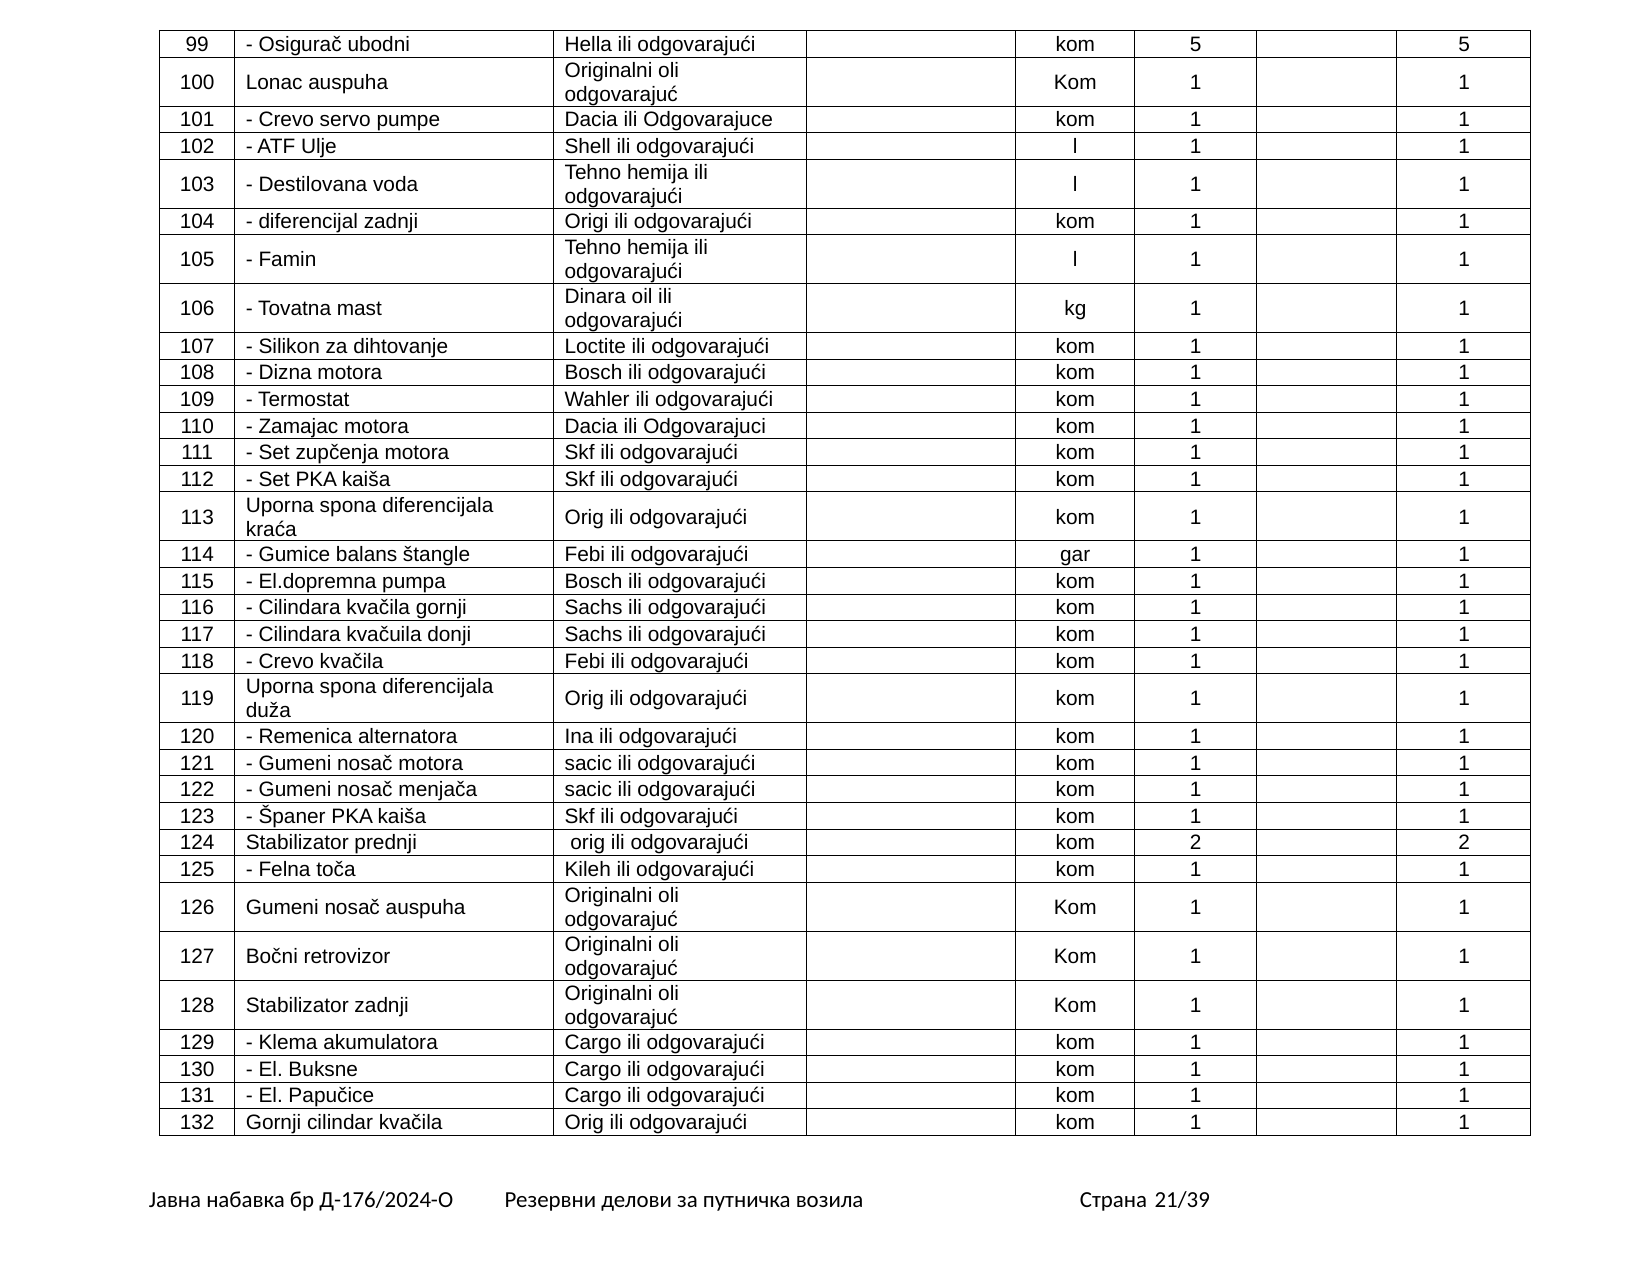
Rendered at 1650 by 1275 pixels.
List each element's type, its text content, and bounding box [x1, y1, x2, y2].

table_cell 1 [1397, 492, 1530, 540]
table_cell [1257, 466, 1396, 491]
table_cell kom [1016, 1056, 1134, 1082]
table_cell [1257, 568, 1396, 593]
table_cell 117 [160, 621, 234, 647]
table_cell [807, 856, 1015, 882]
table_cell [1257, 133, 1396, 159]
table_cell 1 [1135, 981, 1256, 1028]
table_cell Tehno hemija ili odgovarajući [554, 235, 806, 283]
table_cell kom [1016, 830, 1134, 855]
table_cell [807, 360, 1015, 385]
table_cell 1 [1397, 595, 1530, 620]
table_cell [1257, 107, 1396, 132]
table_cell [1257, 333, 1396, 359]
table_cell [1257, 492, 1396, 540]
table_cell 1 [1397, 333, 1530, 359]
table_cell [807, 1030, 1015, 1055]
table_cell [1257, 1030, 1396, 1055]
table_cell l [1016, 133, 1134, 159]
table_cell kom [1016, 492, 1134, 540]
table_cell [1257, 31, 1396, 57]
table_cell kom [1016, 648, 1134, 673]
table_cell 1 [1397, 1056, 1530, 1082]
table_cell 1 [1397, 1030, 1530, 1055]
table_cell [1257, 750, 1396, 775]
table_cell 1 [1397, 58, 1530, 106]
table_cell 114 [160, 541, 234, 567]
table_cell [807, 648, 1015, 673]
table_cell 1 [1135, 1056, 1256, 1082]
table_cell 1 [1135, 674, 1256, 722]
table_cell 1 [1135, 235, 1256, 283]
table_cell [1257, 981, 1396, 1028]
table_cell Originalni oli odgovarajuć [554, 981, 806, 1028]
table_cell [807, 386, 1015, 412]
table_cell 1 [1397, 541, 1530, 567]
table_cell [807, 333, 1015, 359]
table_cell Orig ili odgovarajući [554, 492, 806, 540]
table_cell kom [1016, 568, 1134, 593]
table_cell kom [1016, 439, 1134, 465]
table_cell Bosch ili odgovarajući [554, 360, 806, 385]
table_cell [807, 568, 1015, 593]
table_cell Uporna spona diferencijala kraća [235, 492, 553, 540]
table_cell 1 [1135, 333, 1256, 359]
table_cell [807, 621, 1015, 647]
table_cell [807, 58, 1015, 106]
table_cell Tehno hemija ili odgovarajući [554, 160, 806, 208]
table_cell kom [1016, 209, 1134, 234]
table_cell orig ili odgovarajući [554, 830, 806, 855]
table_cell 119 [160, 674, 234, 722]
table_cell - El. Papučice [235, 1083, 553, 1108]
table_cell kom [1016, 413, 1134, 438]
table_cell - Klema akumulatora [235, 1030, 553, 1055]
table_cell [1257, 674, 1396, 722]
table_cell kom [1016, 1109, 1134, 1135]
table_cell Dacia ili Odgovarajuci [554, 413, 806, 438]
table_cell [807, 803, 1015, 828]
table_cell - Remenica alternatora [235, 723, 553, 749]
table_cell [807, 466, 1015, 491]
table_cell 105 [160, 235, 234, 283]
table_cell 1 [1135, 776, 1256, 802]
table_cell [807, 209, 1015, 234]
table_cell kom [1016, 595, 1134, 620]
table_cell - Destilovana voda [235, 160, 553, 208]
table_cell Febi ili odgovarajući [554, 541, 806, 567]
table_cell [807, 439, 1015, 465]
table_cell kom [1016, 776, 1134, 802]
table_cell 103 [160, 160, 234, 208]
table_cell Orig ili odgovarajući [554, 674, 806, 722]
table_cell 1 [1135, 133, 1256, 159]
table_cell - Španer PKA kaiša [235, 803, 553, 828]
table_cell Kom [1016, 932, 1134, 979]
table_cell [807, 595, 1015, 620]
table_cell 128 [160, 981, 234, 1028]
table_cell 1 [1135, 568, 1256, 593]
table_cell Stabilizator zadnji [235, 981, 553, 1028]
table_cell Dinara oil ili odgovarajući [554, 284, 806, 332]
table_cell [807, 1083, 1015, 1108]
table_cell - El. Buksne [235, 1056, 553, 1082]
table_cell [1257, 776, 1396, 802]
table_cell 104 [160, 209, 234, 234]
table_cell kom [1016, 107, 1134, 132]
table_cell - Famin [235, 235, 553, 283]
table_cell [807, 541, 1015, 567]
table_cell sacic ili odgovarajući [554, 776, 806, 802]
table_cell 1 [1135, 648, 1256, 673]
table_cell 1 [1135, 1030, 1256, 1055]
table_cell 109 [160, 386, 234, 412]
table_cell 1 [1397, 386, 1530, 412]
table_cell [807, 883, 1015, 931]
table_cell 121 [160, 750, 234, 775]
table_cell kom [1016, 723, 1134, 749]
table_cell Lonac auspuha [235, 58, 553, 106]
table_cell l [1016, 160, 1134, 208]
table_cell [807, 981, 1015, 1028]
table_cell - Dizna motora [235, 360, 553, 385]
table_cell - Zamajac motora [235, 413, 553, 438]
table_cell kom [1016, 1030, 1134, 1055]
table_cell 1 [1135, 803, 1256, 828]
table_cell 129 [160, 1030, 234, 1055]
table_cell Kom [1016, 981, 1134, 1028]
table_cell kom [1016, 360, 1134, 385]
table_cell 1 [1397, 674, 1530, 722]
table_cell [807, 776, 1015, 802]
table_cell Bosch ili odgovarajući [554, 568, 806, 593]
table_cell 125 [160, 856, 234, 882]
table_cell Febi ili odgovarajući [554, 648, 806, 673]
table_cell 1 [1135, 621, 1256, 647]
table_cell [1257, 648, 1396, 673]
table_cell 132 [160, 1109, 234, 1135]
table_cell [1257, 723, 1396, 749]
table_cell 126 [160, 883, 234, 931]
table_cell [807, 107, 1015, 132]
table_cell Skf ili odgovarajući [554, 466, 806, 491]
table_cell Shell ili odgovarajući [554, 133, 806, 159]
table_cell 1 [1397, 981, 1530, 1028]
table_cell 101 [160, 107, 234, 132]
table_cell kom [1016, 1083, 1134, 1108]
table_cell 1 [1135, 466, 1256, 491]
table_cell - Gumeni nosač menjača [235, 776, 553, 802]
table_cell [1257, 595, 1396, 620]
table_cell [1257, 883, 1396, 931]
table_cell [1257, 439, 1396, 465]
table_cell Ina ili odgovarajući [554, 723, 806, 749]
table_cell kom [1016, 31, 1134, 57]
table_cell 1 [1397, 856, 1530, 882]
table_cell 1 [1397, 750, 1530, 775]
table_cell [807, 31, 1015, 57]
table_cell 1 [1397, 133, 1530, 159]
table_cell 1 [1135, 360, 1256, 385]
table_cell 1 [1397, 235, 1530, 283]
table_cell 1 [1135, 883, 1256, 931]
table_cell 124 [160, 830, 234, 855]
table_cell 102 [160, 133, 234, 159]
table_cell l [1016, 235, 1134, 283]
table_cell [1257, 856, 1396, 882]
table_cell Loctite ili odgovarajući [554, 333, 806, 359]
table_cell [1257, 932, 1396, 979]
table_cell - ATF Ulje [235, 133, 553, 159]
table_cell kom [1016, 803, 1134, 828]
table_cell 100 [160, 58, 234, 106]
table_cell 1 [1135, 541, 1256, 567]
table_cell Stabilizator prednji [235, 830, 553, 855]
table_cell 1 [1397, 439, 1530, 465]
table_cell kom [1016, 333, 1134, 359]
table_cell - Set zupčenja motora [235, 439, 553, 465]
table_cell kom [1016, 674, 1134, 722]
table_cell - El.dopremna pumpa [235, 568, 553, 593]
table_cell - Crevo kvačila [235, 648, 553, 673]
table_cell [1257, 541, 1396, 567]
table_cell 1 [1135, 492, 1256, 540]
table_cell 131 [160, 1083, 234, 1108]
table_cell - Silikon za dihtovanje [235, 333, 553, 359]
table_cell - Tovatna mast [235, 284, 553, 332]
table_cell - Set PKA kaiša [235, 466, 553, 491]
table_cell [807, 235, 1015, 283]
table_cell 1 [1397, 803, 1530, 828]
table_cell Skf ili odgovarajući [554, 803, 806, 828]
table_cell [1257, 360, 1396, 385]
table_cell 127 [160, 932, 234, 979]
table_cell - Gumice balans štangle [235, 541, 553, 567]
table_cell 1 [1135, 209, 1256, 234]
table_cell [1257, 830, 1396, 855]
table_cell 113 [160, 492, 234, 540]
table_cell [807, 750, 1015, 775]
table_cell Dacia ili Odgovarajuce [554, 107, 806, 132]
table_cell Gumeni nosač auspuha [235, 883, 553, 931]
table_cell 1 [1135, 439, 1256, 465]
table_cell Bočni retrovizor [235, 932, 553, 979]
table_cell [807, 830, 1015, 855]
table_cell Cargo ili odgovarajući [554, 1056, 806, 1082]
table_cell kom [1016, 750, 1134, 775]
table_cell 1 [1397, 1083, 1530, 1108]
table_cell 1 [1135, 160, 1256, 208]
table_cell - diferencijal zadnji [235, 209, 553, 234]
table_cell 108 [160, 360, 234, 385]
table_cell 1 [1135, 386, 1256, 412]
table_cell Hella ili odgovarajući [554, 31, 806, 57]
table_cell 1 [1397, 466, 1530, 491]
table_cell [807, 674, 1015, 722]
table_cell Kileh ili odgovarajući [554, 856, 806, 882]
table_cell 1 [1397, 160, 1530, 208]
table_cell 1 [1135, 284, 1256, 332]
table_cell 1 [1135, 107, 1256, 132]
table_cell [807, 133, 1015, 159]
table_cell 1 [1397, 932, 1530, 979]
table_cell [807, 723, 1015, 749]
table_cell Skf ili odgovarajući [554, 439, 806, 465]
table_cell Uporna spona diferencijala duža [235, 674, 553, 722]
table_cell 112 [160, 466, 234, 491]
table_cell 122 [160, 776, 234, 802]
table_cell Kom [1016, 883, 1134, 931]
table_cell 1 [1135, 1109, 1256, 1135]
table_cell 106 [160, 284, 234, 332]
table_cell [1257, 235, 1396, 283]
table_cell Sachs ili odgovarajući [554, 595, 806, 620]
table_cell 1 [1135, 413, 1256, 438]
table_cell [1257, 386, 1396, 412]
table_cell [807, 1109, 1015, 1135]
table_cell sacic ili odgovarajući [554, 750, 806, 775]
table_cell 130 [160, 1056, 234, 1082]
table_cell Orig ili odgovarajući [554, 1109, 806, 1135]
table_cell 115 [160, 568, 234, 593]
table_cell 1 [1135, 932, 1256, 979]
table_cell [1257, 621, 1396, 647]
table_cell kom [1016, 386, 1134, 412]
table_cell 111 [160, 439, 234, 465]
table_cell - Osigurač ubodni [235, 31, 553, 57]
table_cell 1 [1397, 776, 1530, 802]
table_cell Kom [1016, 58, 1134, 106]
table_cell [807, 413, 1015, 438]
table_cell [807, 284, 1015, 332]
table_cell kg [1016, 284, 1134, 332]
table_cell 1 [1397, 568, 1530, 593]
table_cell - Cilindara kvačila gornji [235, 595, 553, 620]
table_cell 1 [1135, 750, 1256, 775]
table_cell Cargo ili odgovarajući [554, 1083, 806, 1108]
table_cell Cargo ili odgovarajući [554, 1030, 806, 1055]
table_cell 110 [160, 413, 234, 438]
table_cell 116 [160, 595, 234, 620]
table_cell [1257, 1056, 1396, 1082]
table_cell 1 [1397, 107, 1530, 132]
table_cell Originalni oli odgovarajuć [554, 932, 806, 979]
table_cell 123 [160, 803, 234, 828]
table_cell 1 [1397, 648, 1530, 673]
table_cell 1 [1397, 413, 1530, 438]
table_cell 2 [1135, 830, 1256, 855]
table_cell - Cilindara kvačuila donji [235, 621, 553, 647]
table_cell Wahler ili odgovarajući [554, 386, 806, 412]
table_cell 99 [160, 31, 234, 57]
table_cell [1257, 58, 1396, 106]
table_cell 1 [1397, 284, 1530, 332]
table_cell 118 [160, 648, 234, 673]
table_cell 1 [1397, 883, 1530, 931]
table_cell kom [1016, 466, 1134, 491]
table_cell 1 [1397, 360, 1530, 385]
table_cell 107 [160, 333, 234, 359]
table_cell 1 [1397, 723, 1530, 749]
table_cell 1 [1135, 856, 1256, 882]
table_cell 1 [1135, 58, 1256, 106]
table_cell [1257, 284, 1396, 332]
table_cell [807, 160, 1015, 208]
table_cell [1257, 1083, 1396, 1108]
table_cell kom [1016, 621, 1134, 647]
table_cell [1257, 803, 1396, 828]
table_cell [1257, 413, 1396, 438]
table_cell [1257, 160, 1396, 208]
table_cell [1257, 209, 1396, 234]
table_cell 1 [1397, 621, 1530, 647]
table_cell [1257, 1109, 1396, 1135]
table_cell [807, 932, 1015, 979]
table_cell - Termostat [235, 386, 553, 412]
table_cell kom [1016, 856, 1134, 882]
table_cell - Felna toča [235, 856, 553, 882]
table_cell 1 [1397, 1109, 1530, 1135]
table_cell 1 [1397, 209, 1530, 234]
table_cell 120 [160, 723, 234, 749]
table_cell [807, 492, 1015, 540]
table_cell gar [1016, 541, 1134, 567]
table_cell 5 [1135, 31, 1256, 57]
table_cell 2 [1397, 830, 1530, 855]
table_cell 1 [1135, 595, 1256, 620]
table_cell Originalni oli odgovarajuć [554, 58, 806, 106]
table_cell Origi ili odgovarajući [554, 209, 806, 234]
table_cell - Gumeni nosač motora [235, 750, 553, 775]
table_cell 1 [1135, 723, 1256, 749]
table_cell [807, 1056, 1015, 1082]
table_cell Originalni oli odgovarajuć [554, 883, 806, 931]
table_cell 5 [1397, 31, 1530, 57]
table_cell Sachs ili odgovarajući [554, 621, 806, 647]
table_cell - Crevo servo pumpe [235, 107, 553, 132]
table_cell 1 [1135, 1083, 1256, 1108]
table_cell Gornji cilindar kvačila [235, 1109, 553, 1135]
